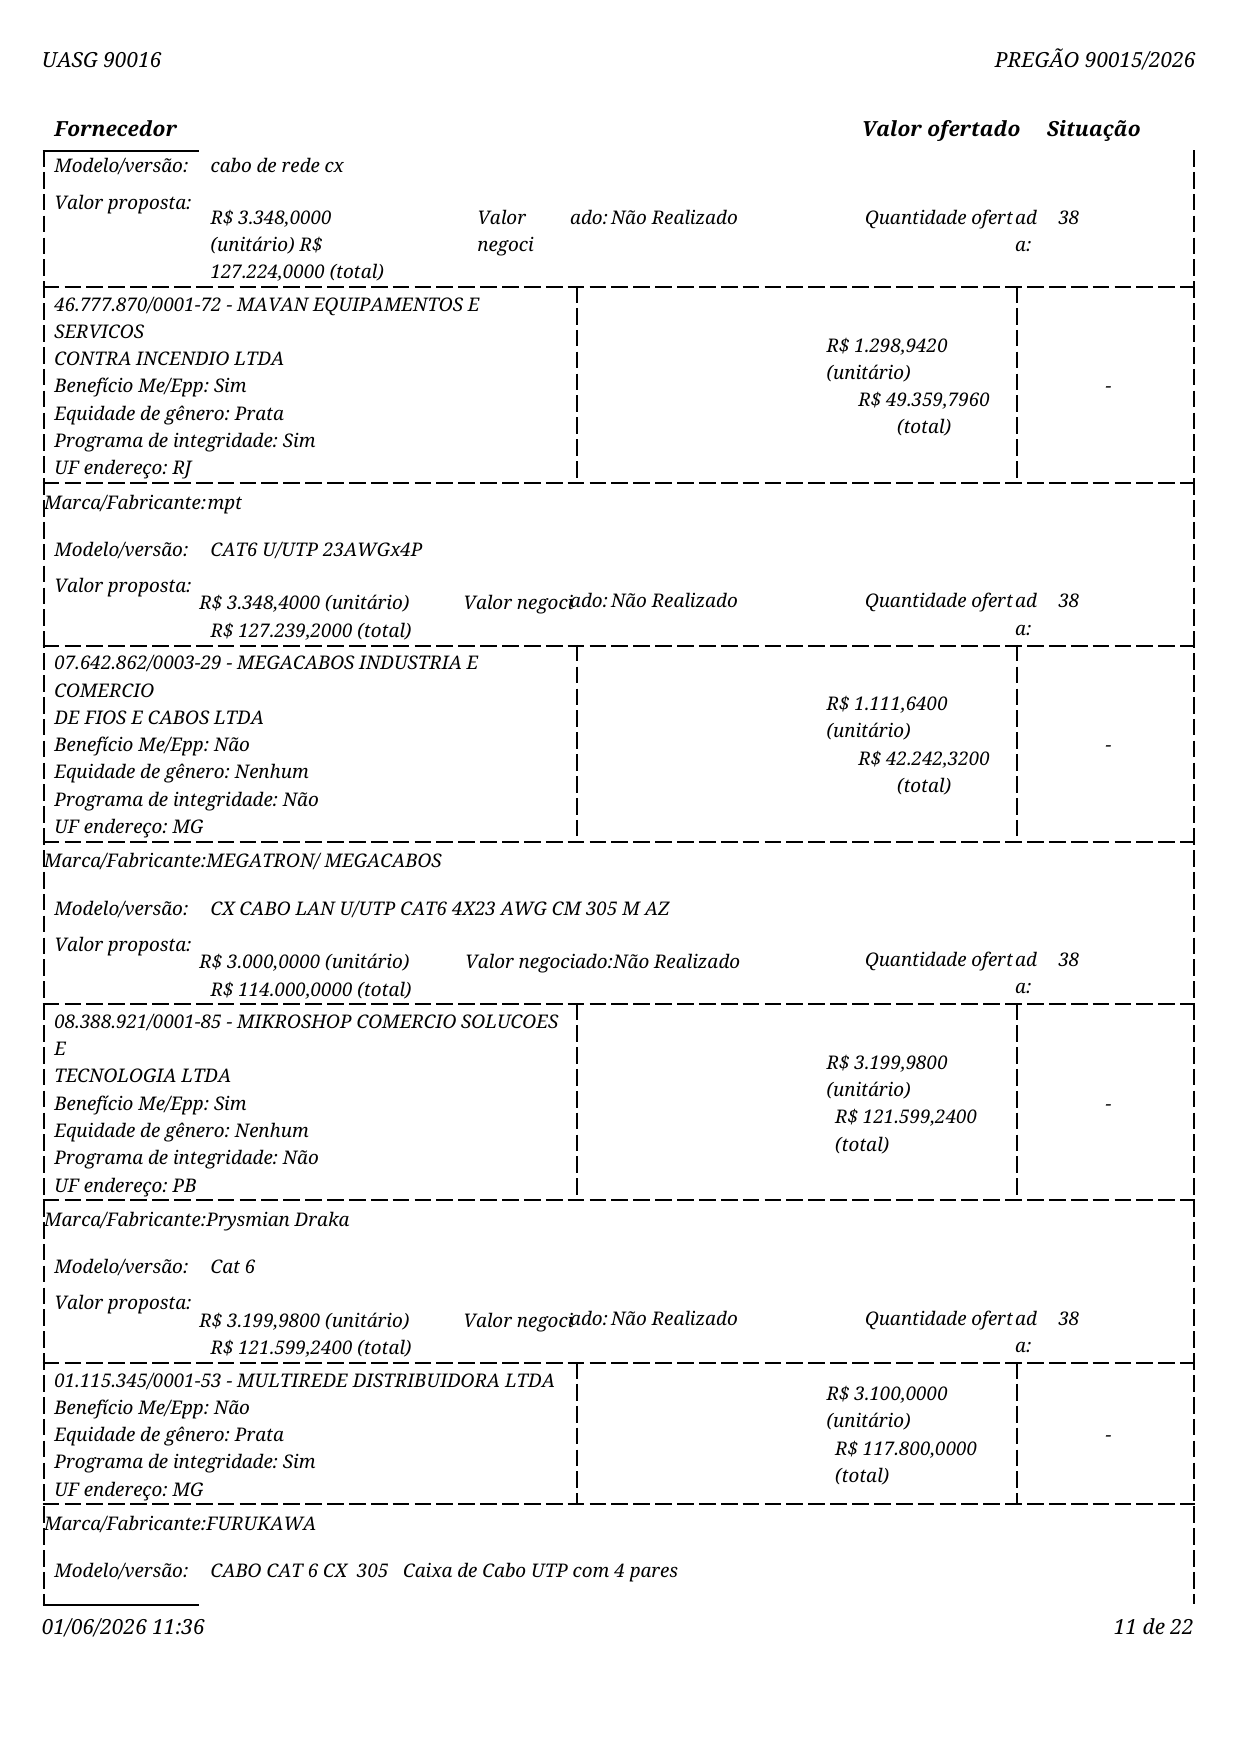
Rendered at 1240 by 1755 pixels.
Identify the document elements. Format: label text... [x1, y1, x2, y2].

table_cell CABO CAT 6 CX 305 Caixa de Cabo UTP com 4 pares [199, 1555, 826, 1604]
table_cell [1101, 1503, 1194, 1555]
table_cell R$ 3.100,0000 (unitário) R$ 117.800,0000 (total) [826, 1362, 1017, 1503]
table_cell [826, 533, 1017, 583]
table_cell [1101, 1300, 1194, 1362]
table_cell [1101, 199, 1194, 286]
table_cell Marca/Fabricante: mpt [44, 482, 577, 533]
table_cell R$ 3.348,0000 (unitário) R$ 127.224,0000 (total) [199, 199, 477, 286]
table_cell [1101, 482, 1194, 533]
table_cell - [1101, 286, 1194, 482]
table_cell [1017, 286, 1101, 482]
table_cell [826, 892, 1017, 941]
table_cell ada: [1017, 941, 1048, 1003]
table_cell [1101, 941, 1194, 1003]
table_cell R$ 1.111,6400 (unitário) R$ 42.242,3200 (total) [826, 645, 1017, 841]
table_cell Modelo/versão: [44, 1555, 199, 1604]
table_cell [577, 1362, 826, 1503]
table_cell Valor negoci [477, 199, 577, 286]
table_cell [1017, 1503, 1101, 1555]
table_cell [826, 1251, 1017, 1300]
table_cell [577, 1199, 826, 1251]
table_cell [477, 150, 577, 199]
table_cell R$ 3.199,9800 (unitário) Valor negoci R$ 121.599,2400 (total) [199, 1300, 577, 1362]
table_cell [1101, 150, 1194, 199]
table_cell [577, 286, 826, 482]
table_cell [577, 1003, 826, 1199]
table_cell Modelo/versão: Valor proposta: [44, 533, 199, 645]
table_cell [1101, 841, 1194, 892]
table_cell [1101, 1251, 1194, 1300]
table_cell [1017, 482, 1101, 533]
table_cell [1017, 645, 1101, 841]
table_cell 46.777.870/0001-72 - MAVAN EQUIPAMENTOS E SERVICOS CONTRA INCENDIO LTDA Benefício Me/Epp: Sim Equidade de gênero: Prata Programa de integridade: Sim UF endereço: RJ [44, 286, 577, 482]
table_cell Quantidade ofert [826, 1300, 1017, 1362]
table_cell Cat 6 [199, 1251, 577, 1300]
table_cell 38 [1048, 583, 1101, 645]
table_cell [1017, 1251, 1101, 1300]
table_cell 38 [1048, 199, 1101, 286]
table_cell [1017, 1003, 1101, 1199]
table_cell Modelo/versão: Valor proposta: [44, 892, 199, 1003]
table_cell Quantidade ofert [826, 941, 1017, 1003]
table_cell [1017, 892, 1101, 941]
table_cell Modelo/versão: Valor proposta: [44, 152, 199, 286]
table_cell cabo de rede cx [199, 150, 477, 199]
table_cell Marca/Fabricante: MEGATRON/ MEGACABOS [44, 841, 826, 892]
table_cell Marca/Fabricante: Prysmian Draka [44, 1199, 577, 1251]
table_cell [577, 482, 826, 533]
table_cell [1017, 150, 1101, 199]
table_cell Marca/Fabricante: FURUKAWA [44, 1503, 826, 1555]
table_cell [826, 1555, 1017, 1604]
table_cell - [1101, 1003, 1194, 1199]
table_cell - [1101, 645, 1194, 841]
table_cell 08.388.921/0001-85 - MIKROSHOP COMERCIO SOLUCOES E TECNOLOGIA LTDA Benefício Me/Epp: Sim Equidade de gênero: Nenhum Programa de integridade: Não UF endereço: PB [44, 1003, 577, 1199]
table_cell [577, 645, 826, 841]
table_cell [826, 150, 1017, 199]
table_cell 38 [1048, 941, 1101, 1003]
table_cell ado: Não Realizado [577, 1300, 826, 1362]
table_cell R$ 3.199,9800 (unitário) R$ 121.599,2400 (total) [826, 1003, 1017, 1199]
table_cell [1017, 1362, 1101, 1503]
table_cell 01.115.345/0001-53 - MULTIREDE DISTRIBUIDORA LTDA Benefício Me/Epp: Não Equidade de gênero: Prata Programa de integridade: Sim UF endereço: MG [44, 1362, 577, 1503]
table_cell [1017, 841, 1101, 892]
table_cell R$ 3.348,4000 (unitário) Valor negoci R$ 127.239,2000 (total) [199, 583, 577, 645]
table_cell 38 [1048, 1300, 1101, 1362]
table_cell [826, 482, 1017, 533]
table_cell R$ 1.298,9420 (unitário) R$ 49.359,7960 (total) [826, 286, 1017, 482]
table_cell CAT6 U/UTP 23AWGx4P [199, 533, 577, 583]
table_cell Quantidade ofert [826, 583, 1017, 645]
table_cell [577, 150, 826, 199]
table_cell Quantidade ofert [826, 199, 1017, 286]
table_cell [1101, 583, 1194, 645]
table_cell [1101, 1199, 1194, 1251]
table_cell ada: [1017, 583, 1048, 645]
table_cell 07.642.862/0003-29 - MEGACABOS INDUSTRIA E COMERCIO DE FIOS E CABOS LTDA Benefício Me/Epp: Não Equidade de gênero: Nenhum Programa de integridade: Não UF endereço: MG [44, 645, 577, 841]
table_cell R$ 3.000,0000 (unitário) Valor negociado: Não Realizado R$ 114.000,0000 (total) [199, 941, 826, 1003]
table_cell [1101, 1555, 1194, 1604]
table_cell ada: [1017, 199, 1048, 286]
table_cell [826, 1199, 1017, 1251]
table_cell [1017, 533, 1101, 583]
table_cell Modelo/versão: Valor proposta: [44, 1251, 199, 1362]
table_cell ada: [1017, 1300, 1048, 1362]
table_cell - [1101, 1362, 1194, 1503]
table_cell ado: Não Realizado [577, 199, 826, 286]
table_cell [1017, 1199, 1101, 1251]
table_cell [1101, 892, 1194, 941]
table_cell [826, 841, 1017, 892]
table_cell [577, 1251, 826, 1300]
table_cell CX CABO LAN U/UTP CAT6 4X23 AWG CM 305 M AZ [199, 892, 826, 941]
table_cell [577, 533, 826, 583]
table_cell [1101, 533, 1194, 583]
table_cell [826, 1503, 1017, 1555]
table_cell [1017, 1555, 1101, 1604]
table_cell ado: Não Realizado [577, 583, 826, 645]
